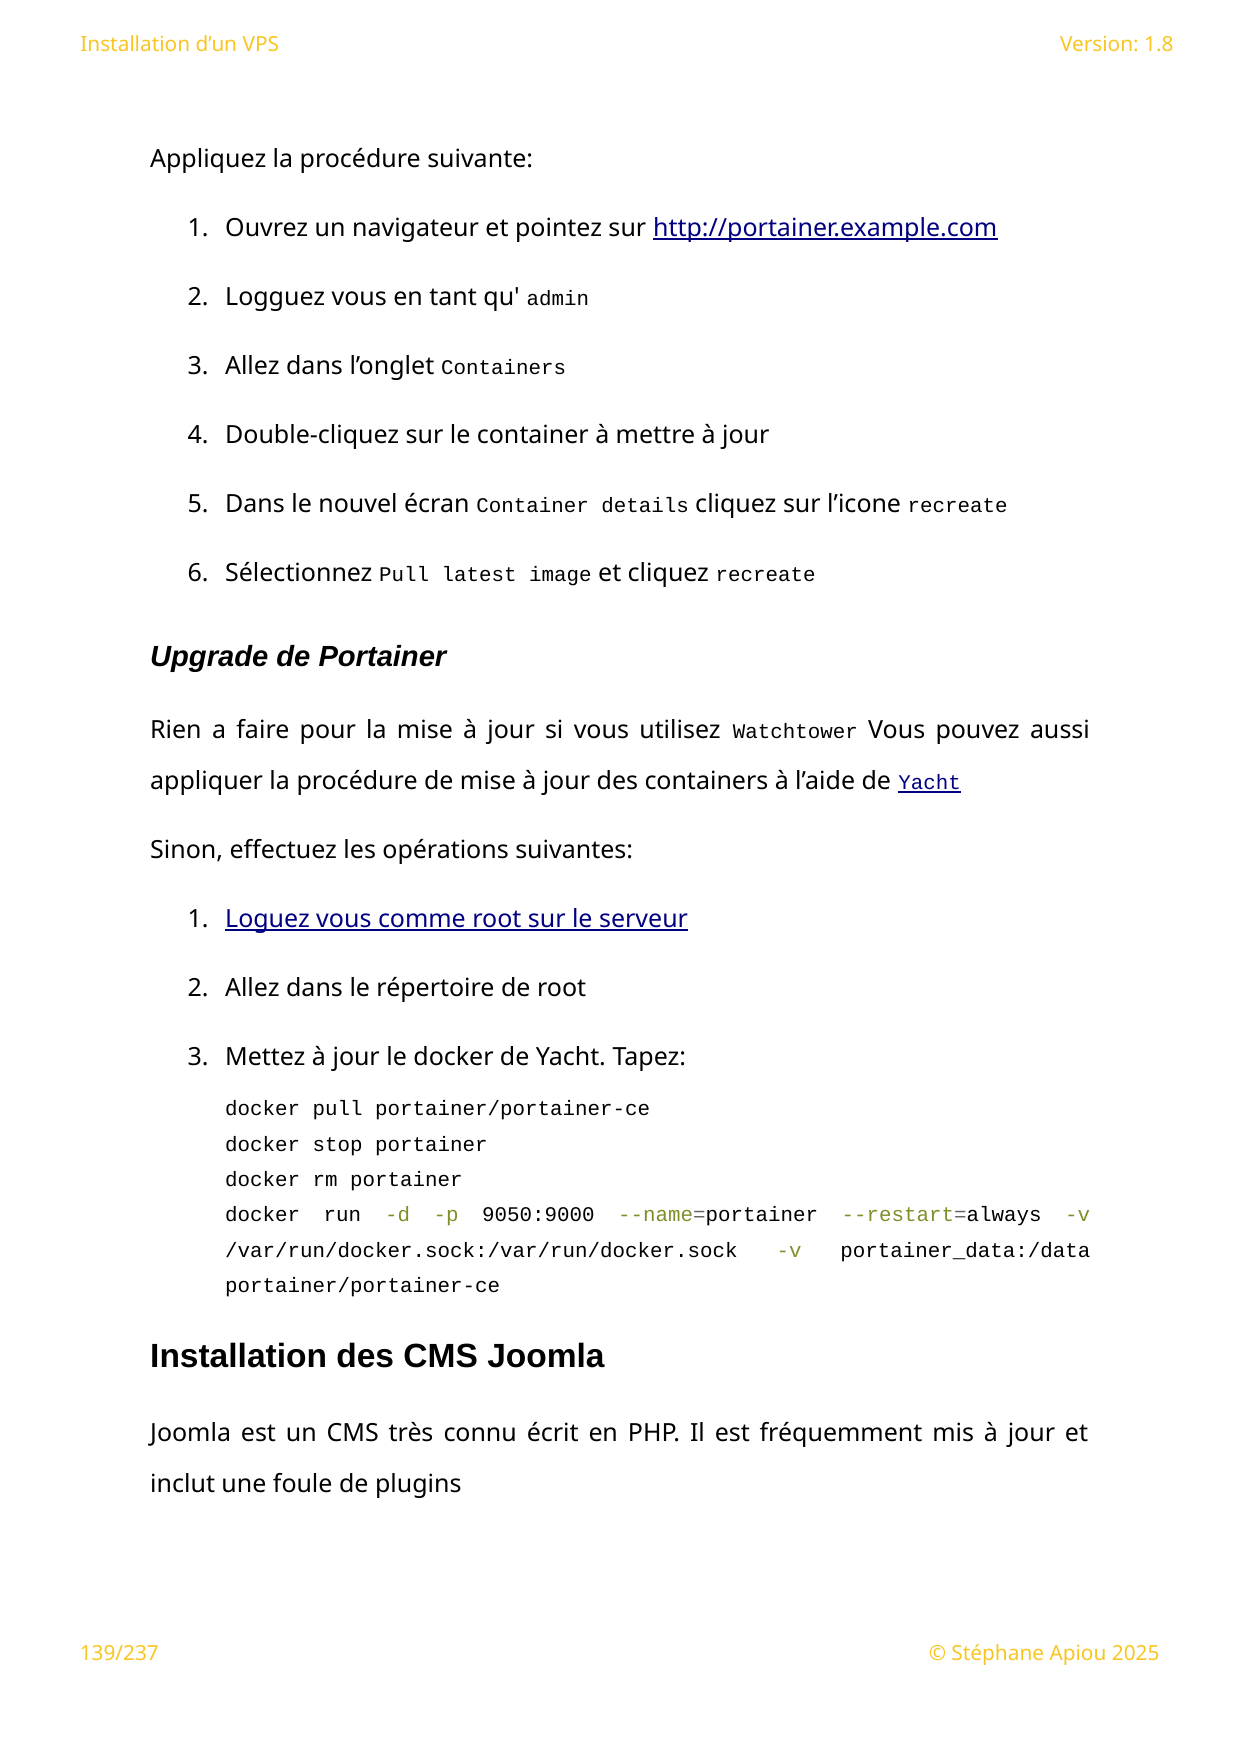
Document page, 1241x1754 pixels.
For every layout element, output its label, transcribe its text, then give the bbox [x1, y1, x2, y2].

list Allez dans le répertoire de root [187, 969, 1090, 1003]
subtitle Upgrade de Portainer [150, 639, 1090, 673]
list docker pull portainer/portainer-ce [187, 1098, 1090, 1122]
list Allez dans l’onglet Containers [187, 348, 1090, 382]
list Mettez à jour le docker de Yacht. Tapez: [187, 1038, 1090, 1072]
list docker run -d -p 9050:9000 --name=portainer --restart=always -v /var/run/docker.sock:/var/run/docker.sock -v portainer_data:/data portainer/portainer-ce [187, 1204, 1090, 1299]
list Loguez vous comme root sur le serveur [187, 900, 1090, 934]
list Dans le nouvel écran Container details cliquez sur l’icone recreate [187, 486, 1090, 519]
text Rien a faire pour la mise à jour si vous utilisez Watchtower Vous pouvez aussi appliquer la procédure de mise à jour des containers à l’aide de Yacht [150, 711, 1090, 796]
list Double-cliquez sur le container à mettre à jour [187, 417, 1090, 451]
list docker stop portainer [187, 1133, 1090, 1157]
list Sélectionnez Pull latest image et cliquez recreate [187, 554, 1090, 588]
subtitle Installation des CMS Joomla [150, 1336, 1090, 1374]
text Sinon, effectuez les opérations suivantes: [150, 831, 1090, 865]
list Ouvrez un navigateur et pointez sur http://portainer.example.com [187, 210, 1090, 244]
text Joomla est un CMS très connu écrit en PHP. Il est fréquemment mis à jour et inclut une foule de plugins [150, 1415, 1090, 1500]
text Appliquez la procédure suivante: [150, 141, 1090, 175]
list Logguez vous en tant qu' admin [187, 279, 1090, 313]
list docker rm portainer [187, 1169, 1090, 1193]
